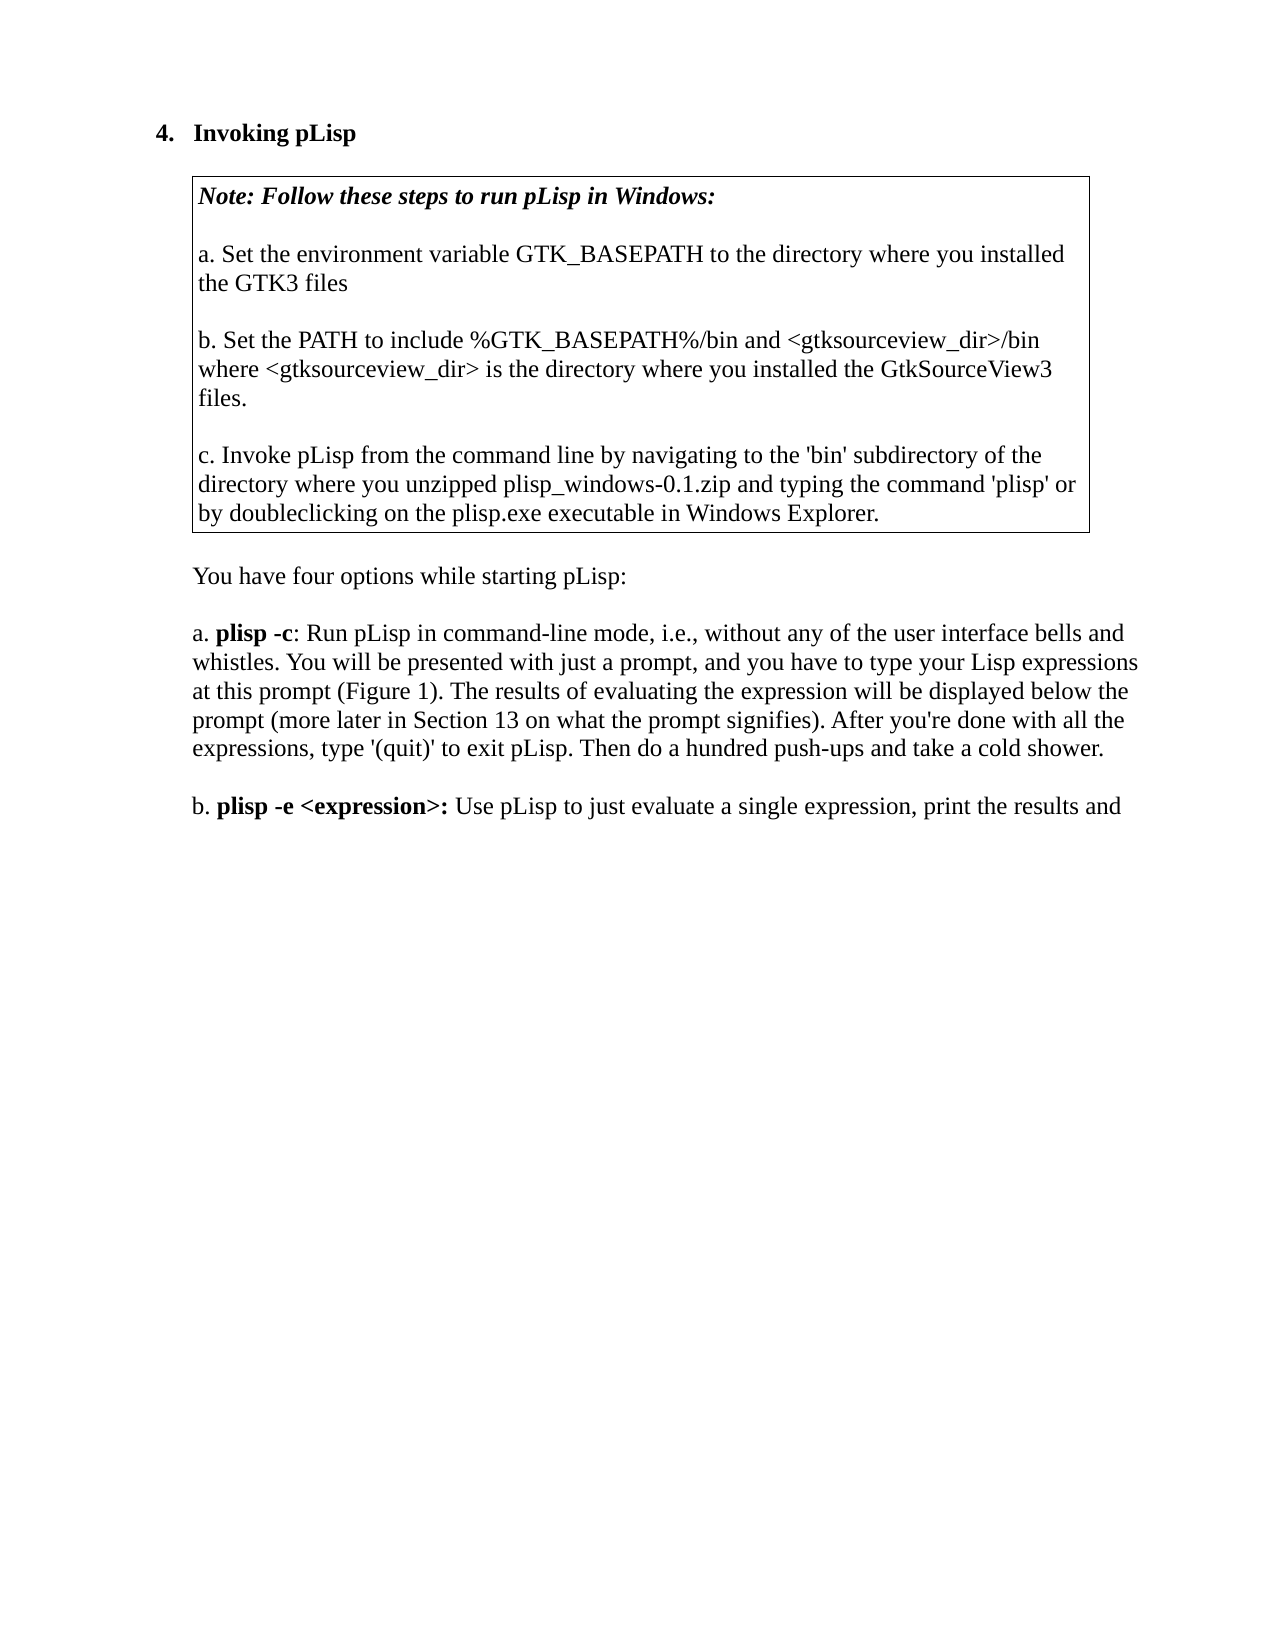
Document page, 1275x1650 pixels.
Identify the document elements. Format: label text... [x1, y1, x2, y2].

table_header Note: Follow these steps to run pLisp in Windows: a. Set the environment variable GTK_BASEPATH to the directory where you installed the GTK3 files b. Set the PATH to include %GTK_BASEPATH%/bin and <gtksourceview_dir>/bin where <gtksourceview_dir> is the directory where you installed the GtkSourceView3 files. c. Invoke pLisp from the command line by navigating to the 'bin' subdirectory of the directory where you unzipped plisp_windows-0.1.zip and typing the command 'plisp' or by doubleclicking on the plisp.exe executable in Windows Explorer. [193, 177, 1089, 532]
text a. plisp -c: Run pLisp in command-line mode, i.e., without any of the user interface bells and whistles. You will be presented with just a prompt, and you have to type your Lisp expressions at this prompt (Figure 1). The results of evaluating the expression will be displayed below the prompt (more later in Section 13 on what the prompt signifies). After you're done with all the expressions, type '(quit)' to exit pLisp. Then do a hundred push-ups and take a cold shower. [118, 618, 1157, 762]
list Invoking pLisp [156, 118, 1157, 147]
text b. plisp -e <expression>: Use pLisp to just evaluate a single expression, print the results and [192, 791, 1157, 820]
text You have four options while starting pLisp: [118, 561, 1157, 590]
